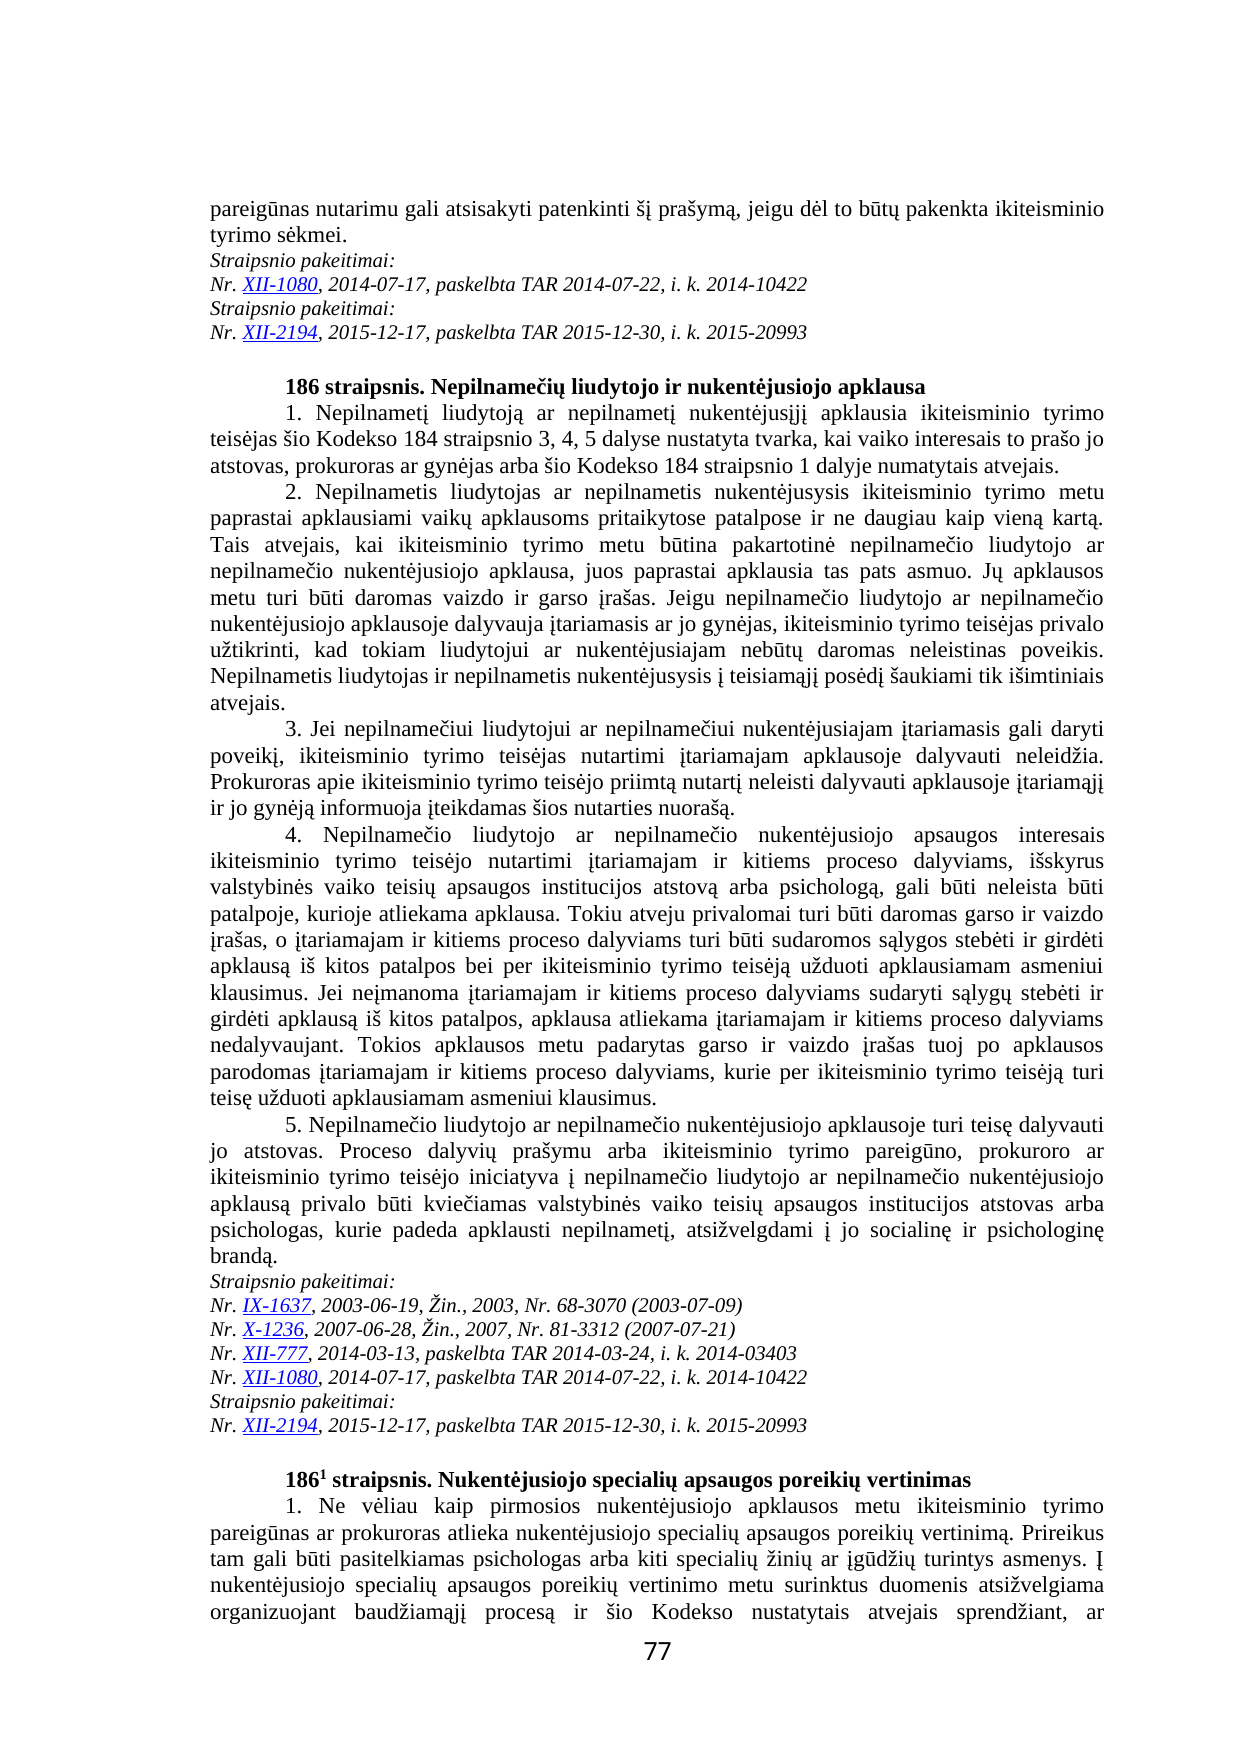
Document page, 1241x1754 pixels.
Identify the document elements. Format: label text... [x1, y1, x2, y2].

text 1861 straipsnis. Nukentėjusiojo specialių apsaugos poreikių vertinimas [210, 1466, 1106, 1492]
text 3. Jei nepilnamečiui liudytojui ar nepilnamečiui nukentėjusiajam įtariamasis gali daryti poveikį, ikiteisminio tyrimo teisėjas nutartimi įtariamajam apklausoje dalyvauti neleidžia. Prokuroras apie ikiteisminio tyrimo teisėjo priimtą nutartį neleisti dalyvauti apklausoje įtariamąjį ir jo gynėją informuoja įteikdamas šios nutarties nuorašą. [210, 715, 1106, 821]
text Nr. XII-1080, 2014-07-17, paskelbta TAR 2014-07-22, i. k. 2014-10422 [210, 1365, 1106, 1389]
text Straipsnio pakeitimai: [210, 248, 1106, 272]
text Straipsnio pakeitimai: [210, 1389, 1106, 1413]
text Nr. XII-2194, 2015-12-17, paskelbta TAR 2015-12-30, i. k. 2015-20993 [210, 1413, 1106, 1437]
text Nr. IX-1637, 2003-06-19, Žin., 2003, Nr. 68-3070 (2003-07-09) [210, 1293, 1106, 1317]
text 1. Nepilnametį liudytoją ar nepilnametį nukentėjusįjį apklausia ikiteisminio tyrimo teisėjas šio Kodekso 184 straipsnio 3, 4, 5 dalyse nustatyta tvarka, kai vaiko interesais to prašo jo atstovas, prokuroras ar gynėjas arba šio Kodekso 184 straipsnio 1 dalyje numatytais atvejais. [210, 399, 1106, 478]
text Nr. X-1236, 2007-06-28, Žin., 2007, Nr. 81-3312 (2007-07-21) [210, 1317, 1106, 1341]
text Nr. XII-777, 2014-03-13, paskelbta TAR 2014-03-24, i. k. 2014-03403 [210, 1341, 1106, 1365]
text Straipsnio pakeitimai: [210, 296, 1106, 320]
text pareigūnas nutarimu gali atsisakyti patenkinti šį prašymą, jeigu dėl to būtų pakenkta ikiteisminio tyrimo sėkmei. [210, 195, 1106, 248]
text 4. Nepilnamečio liudytojo ar nepilnamečio nukentėjusiojo apsaugos interesais ikiteisminio tyrimo teisėjo nutartimi įtariamajam ir kitiems proceso dalyviams, išskyrus valstybinės vaiko teisių apsaugos institucijos atstovą arba psichologą, gali būti neleista būti patalpoje, kurioje atliekama apklausa. Tokiu atveju privalomai turi būti daromas garso ir vaizdo įrašas, o įtariamajam ir kitiems proceso dalyviams turi būti sudaromos sąlygos stebėti ir girdėti apklausą iš kitos patalpos bei per ikiteisminio tyrimo teisėją užduoti apklausiamam asmeniui klausimus. Jei neįmanoma įtariamajam ir kitiems proceso dalyviams sudaryti sąlygų stebėti ir girdėti apklausą iš kitos patalpos, apklausa atliekama įtariamajam ir kitiems proceso dalyviams nedalyvaujant. Tokios apklausos metu padarytas garso ir vaizdo įrašas tuoj po apklausos parodomas įtariamajam ir kitiems proceso dalyviams, kurie per ikiteisminio tyrimo teisėją turi teisę užduoti apklausiamam asmeniui klausimus. [210, 821, 1106, 1111]
text 186 straipsnis. Nepilnamečių liudytojo ir nukentėjusiojo apklausa [210, 373, 1106, 399]
text Nr. XII-1080, 2014-07-17, paskelbta TAR 2014-07-22, i. k. 2014-10422 [210, 272, 1106, 296]
text 1. Ne vėliau kaip pirmosios nukentėjusiojo apklausos metu ikiteisminio tyrimo pareigūnas ar prokuroras atlieka nukentėjusiojo specialių apsaugos poreikių vertinimą. Prireikus tam gali būti pasitelkiamas psichologas arba kiti specialių žinių ar įgūdžių turintys asmenys. Į nukentėjusiojo specialių apsaugos poreikių vertinimo metu surinktus duomenis atsižvelgiama organizuojant baudžiamąjį procesą ir šio Kodekso nustatytais atvejais sprendžiant, ar [210, 1492, 1106, 1624]
text Straipsnio pakeitimai: [210, 1269, 1106, 1293]
text 2. Nepilnametis liudytojas ar nepilnametis nukentėjusysis ikiteisminio tyrimo metu paprastai apklausiami vaikų apklausoms pritaikytose patalpose ir ne daugiau kaip vieną kartą. Tais atvejais, kai ikiteisminio tyrimo metu būtina pakartotinė nepilnamečio liudytojo ar nepilnamečio nukentėjusiojo apklausa, juos paprastai apklausia tas pats asmuo. Jų apklausos metu turi būti daromas vaizdo ir garso įrašas. Jeigu nepilnamečio liudytojo ar nepilnamečio nukentėjusiojo apklausoje dalyvauja įtariamasis ar jo gynėjas, ikiteisminio tyrimo teisėjas privalo užtikrinti, kad tokiam liudytojui ar nukentėjusiajam nebūtų daromas neleistinas poveikis. Nepilnametis liudytojas ir nepilnametis nukentėjusysis į teisiamąjį posėdį šaukiami tik išimtiniais atvejais. [210, 478, 1106, 715]
text 5. Nepilnamečio liudytojo ar nepilnamečio nukentėjusiojo apklausoje turi teisę dalyvauti jo atstovas. Proceso dalyvių prašymu arba ikiteisminio tyrimo pareigūno, prokuroro ar ikiteisminio tyrimo teisėjo iniciatyva į nepilnamečio liudytojo ar nepilnamečio nukentėjusiojo apklausą privalo būti kviečiamas valstybinės vaiko teisių apsaugos institucijos atstovas arba psichologas, kurie padeda apklausti nepilnametį, atsižvelgdami į jo socialinę ir psichologinę brandą. [210, 1111, 1106, 1269]
text Nr. XII-2194, 2015-12-17, paskelbta TAR 2015-12-30, i. k. 2015-20993 [210, 320, 1106, 344]
